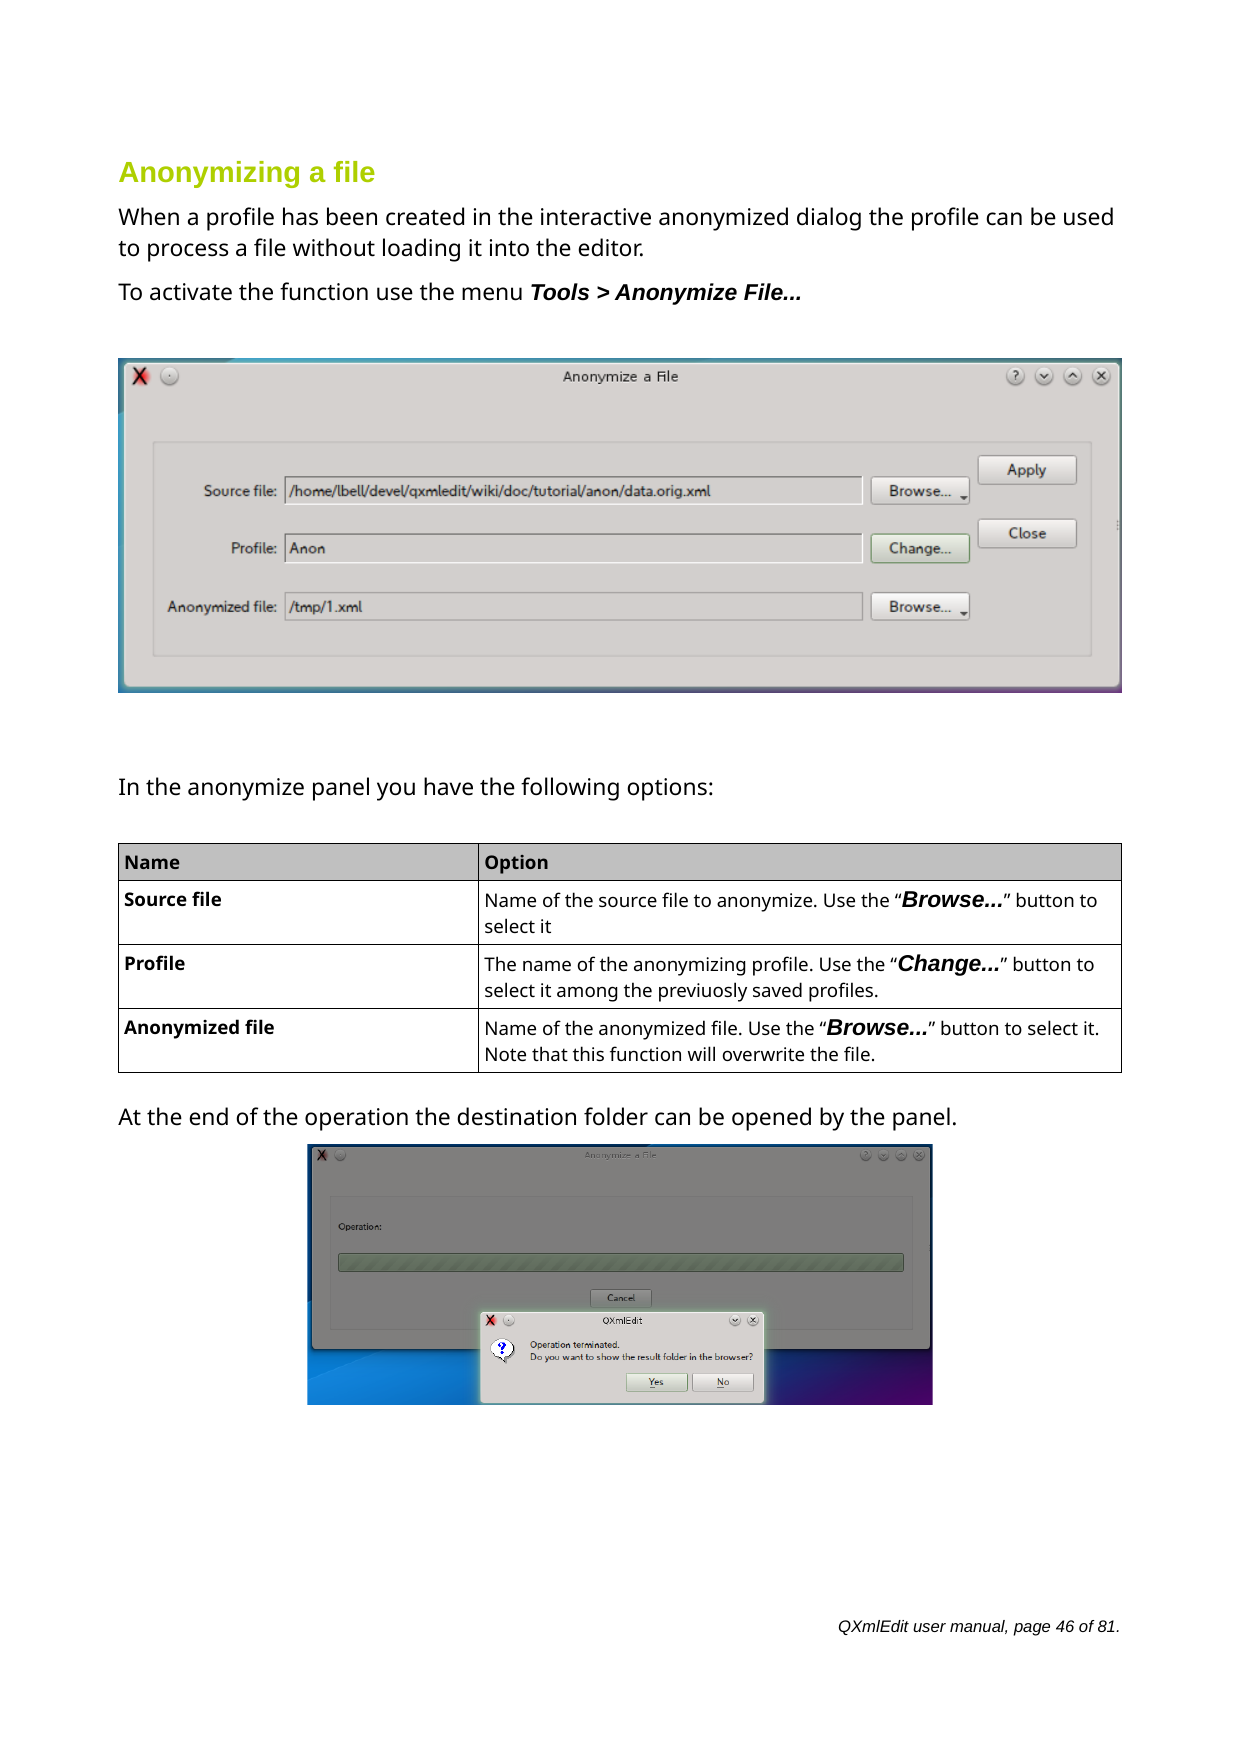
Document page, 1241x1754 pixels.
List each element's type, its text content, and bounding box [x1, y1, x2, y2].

table_header Name [119, 844, 478, 880]
text At the end of the operation the destination folder can be opened by the panel. [118, 1101, 1122, 1132]
table_cell Source file [119, 881, 478, 944]
table_header Option [479, 844, 1121, 880]
text In the anonymize panel you have the following options: [118, 771, 1122, 802]
table_cell Name of the anonymized file. Use the “Browse...” button to select it. Note that this function will overwrite the file. [479, 1009, 1121, 1072]
table_cell The name of the anonymizing profile. Use the “Change...” button to select it among the previuosly saved profiles. [479, 945, 1121, 1008]
text To activate the function use the menu Tools > Anonymize File... [118, 276, 1122, 307]
table_cell Name of the source file to anonymize. Use the “Browse...” button to select it [479, 881, 1121, 944]
picture [307, 1144, 933, 1405]
table_cell Profile [119, 945, 478, 1008]
text When a profile has been created in the interactive anonymized dialog the profile can be used to process a file without loading it into the editor. [118, 201, 1122, 263]
subtitle Anonymizing a file [118, 155, 1122, 188]
picture [118, 358, 1122, 693]
table_cell Anonymized file [119, 1009, 478, 1072]
